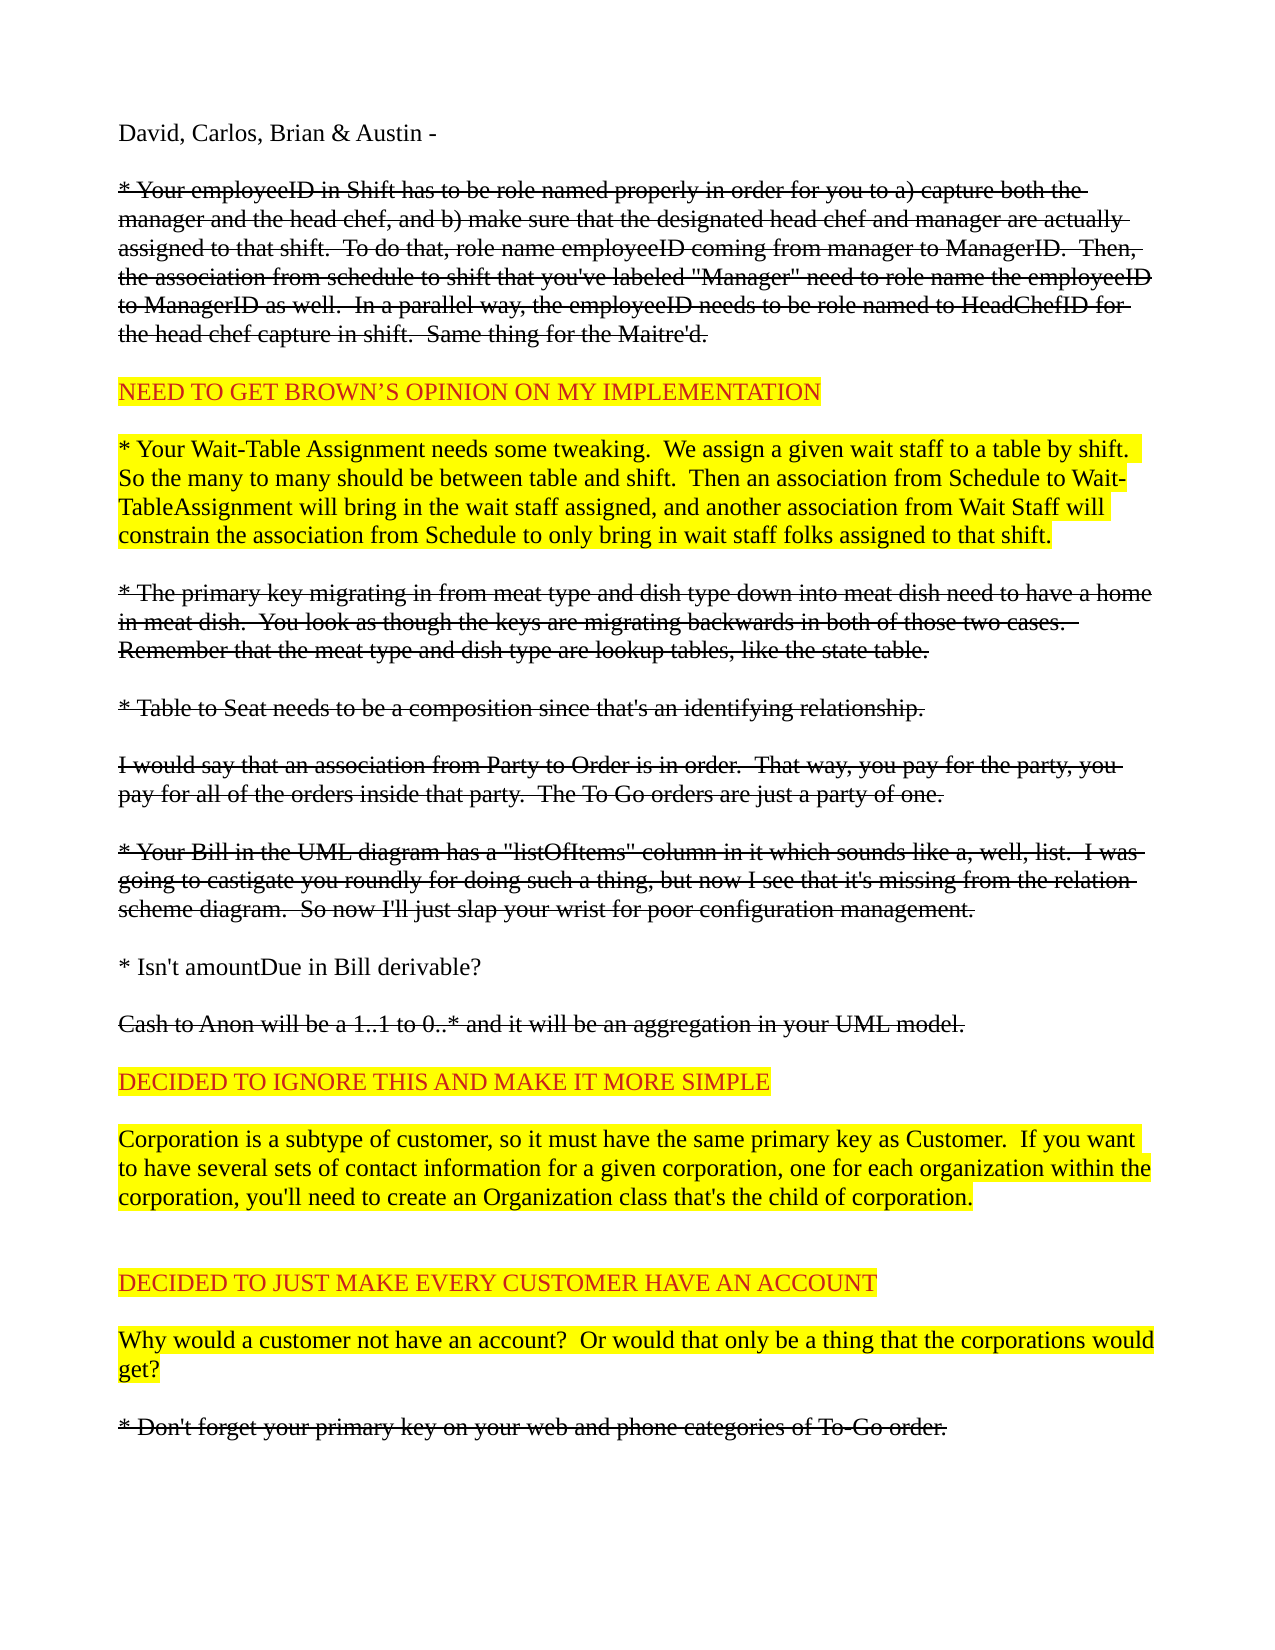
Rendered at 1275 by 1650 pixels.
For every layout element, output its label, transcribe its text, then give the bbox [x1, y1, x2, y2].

text Why would a customer not have an account? Or would that only be a thing that the corporations would get? [118, 1326, 1157, 1383]
text * Don't forget your primary key on your web and phone categories of To-Go order. [118, 1412, 1157, 1441]
text Corporation is a subtype of customer, so it must have the same primary key as Customer. If you want to have several sets of contact information for a given corporation, one for each organization within the corporation, you'll need to create an Organization class that's the child of corporation. [118, 1124, 1157, 1211]
text NEED TO GET BROWN’S OPINION ON MY IMPLEMENTATION [118, 377, 1157, 406]
text * Isn't amountDue in Bill derivable? [118, 952, 1157, 981]
text * Your employeeID in Shift has to be role named properly in order for you to a) capture both the manager and the head chef, and b) make sure that the designated head chef and manager are actually assigned to that shift. To do that, role name employeeID coming from manager to ManagerID. Then, the association from schedule to shift that you've labeled "Manager" need to role name the employeeID to ManagerID as well. In a parallel way, the employeeID needs to be role named to HeadChefID for the head chef capture in shift. Same thing for the Maitre'd. [118, 176, 1157, 348]
text * Table to Seat needs to be a composition since that's an identifying relationship. [118, 693, 1157, 722]
text David, Carlos, Brian & Austin - [118, 118, 1157, 147]
text * Your Bill in the UML diagram has a "listOfItems" column in it which sounds like a, well, list. I was going to castigate you roundly for doing such a thing, but now I see that it's missing from the relation scheme diagram. So now I'll just slap your wrist for poor configuration management. [118, 837, 1157, 923]
text * Your Wait-Table Assignment needs some tweaking. We assign a given wait staff to a table by shift. So the many to many should be between table and shift. Then an association from Schedule to Wait-TableAssignment will bring in the wait staff assigned, and another association from Wait Staff will constrain the association from Schedule to only bring in wait staff folks assigned to that shift. [118, 434, 1157, 549]
text Cash to Anon will be a 1..1 to 0..* and it will be an aggregation in your UML model. [118, 1009, 1157, 1038]
text DECIDED TO JUST MAKE EVERY CUSTOMER HAVE AN ACCOUNT [118, 1268, 1157, 1297]
text DECIDED TO IGNORE THIS AND MAKE IT MORE SIMPLE [118, 1067, 1157, 1096]
text * The primary key migrating in from meat type and dish type down into meat dish need to have a home in meat dish. You look as though the keys are migrating backwards in both of those two cases. Remember that the meat type and dish type are lookup tables, like the state table. [118, 578, 1157, 664]
text I would say that an association from Party to Order is in order. That way, you pay for the party, you pay for all of the orders inside that party. The To Go orders are just a party of one. [118, 751, 1157, 808]
